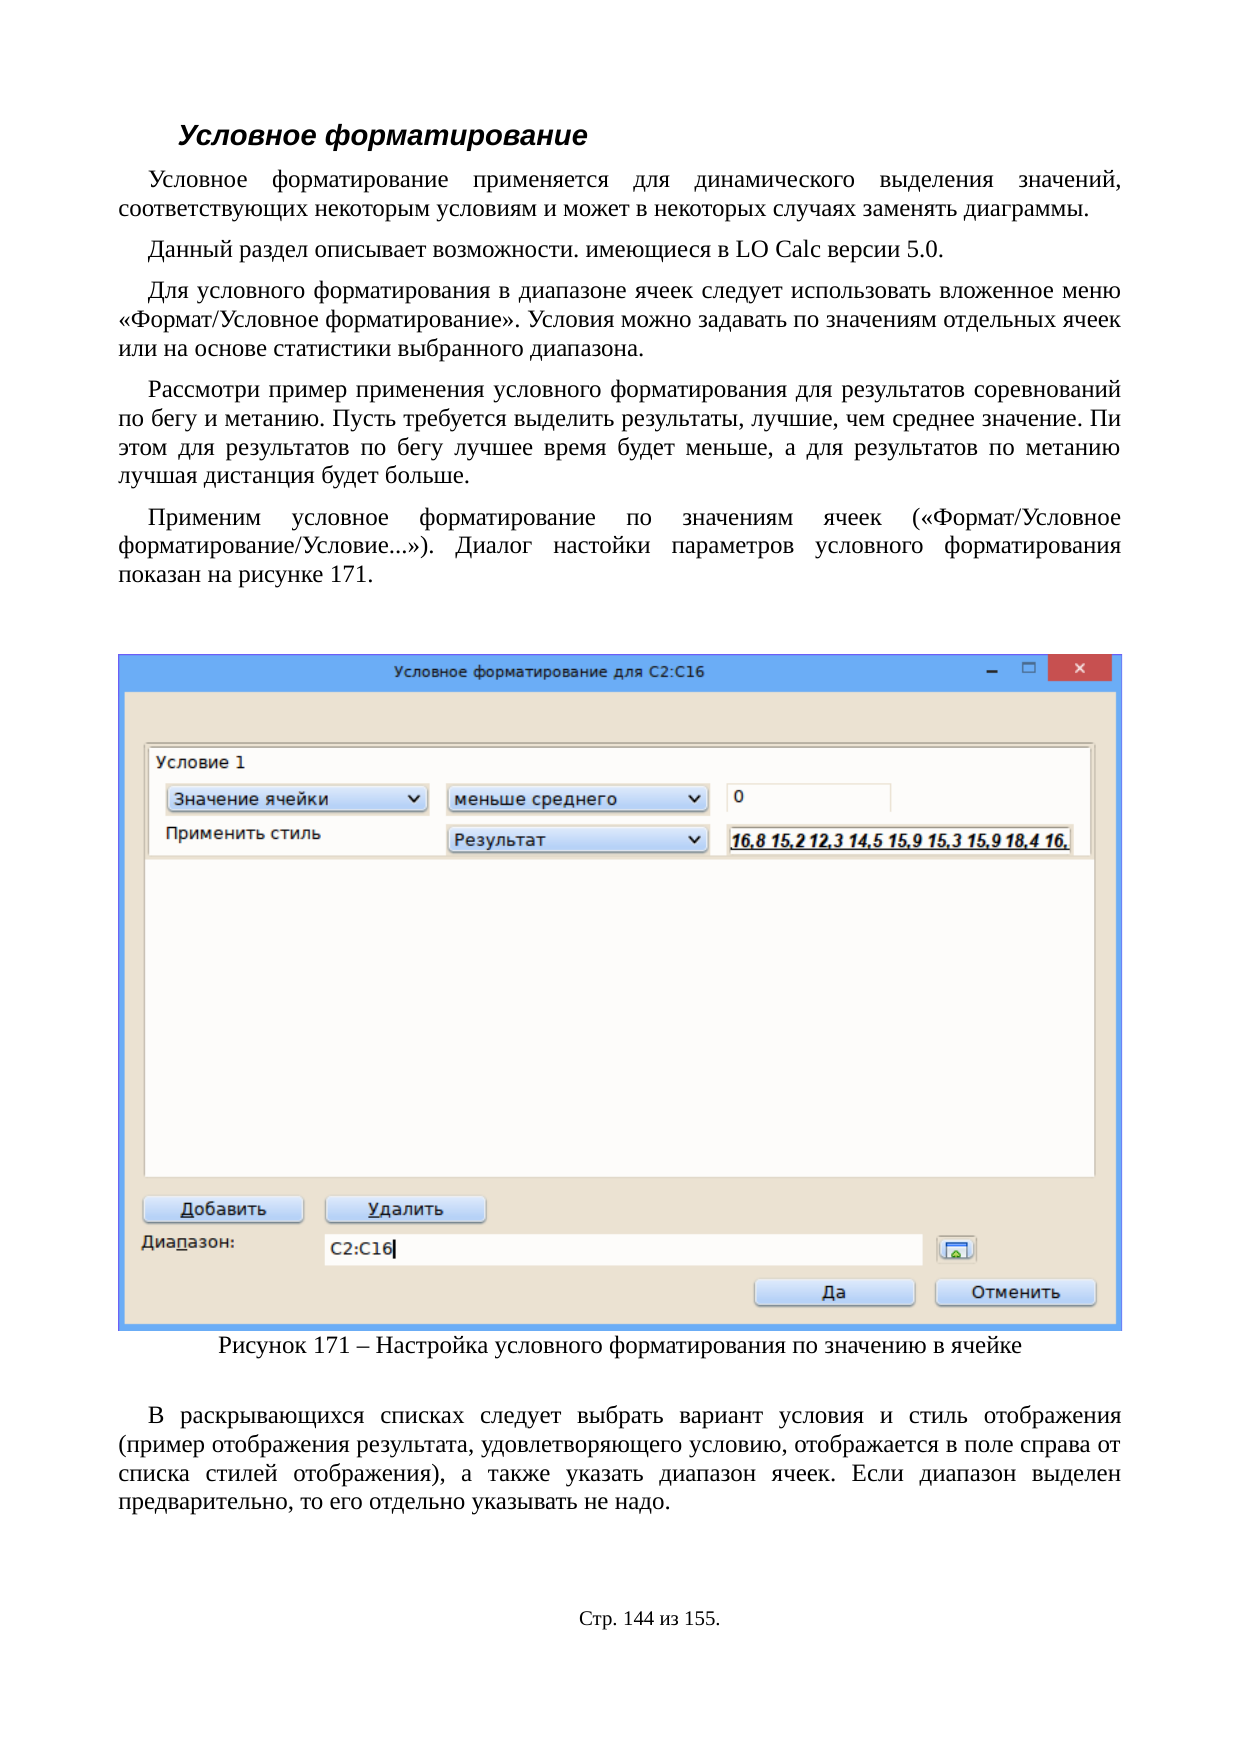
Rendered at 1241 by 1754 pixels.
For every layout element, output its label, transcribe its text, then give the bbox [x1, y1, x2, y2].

subtitle Условное форматирование [118, 118, 1122, 152]
text Условное форматирование применяется для динамического выделения значений, соответствующих некоторым условиям и может в некоторых случаях заменять диаграммы. [118, 164, 1122, 222]
picture [118, 654, 1123, 1331]
text Рассмотри пример применения условного форматирования для результатов соревнований по бегу и метанию. Пусть требуется выделить результаты, лучшие, чем среднее значение. Пи этом для результатов по бегу лучшее время будет меньше, а для результатов по метанию лучшая дистанция будет больше. [118, 374, 1122, 489]
text Рисунок 171 – Настройка условного форматирования по значению в ячейке [118, 1331, 1122, 1359]
text В раскрывающихся списках следует выбрать вариант условия и стиль отображения (пример отображения результата, удовлетворяющего условию, отображается в поле справа от списка стилей отображения), а также указать диапазон ячеек. Если диапазон выделен предварительно, то его отдельно указывать не надо. [118, 1400, 1122, 1515]
text Для условного форматирования в диапазоне ячеек следует использовать вложенное меню «Формат/Условное форматирование». Условия можно задавать по значениям отдельных ячеек или на основе статистики выбранного диапазона. [118, 275, 1122, 362]
text Данный раздел описывает возможности. имеющиеся в LO Calc версии 5.0. [118, 234, 1122, 263]
text Применим условное форматирование по значениям ячеек («Формат/Условное форматирование/Условие...»). Диалог настойки параметров условного форматирования показан на рисунке 171. [118, 502, 1122, 588]
